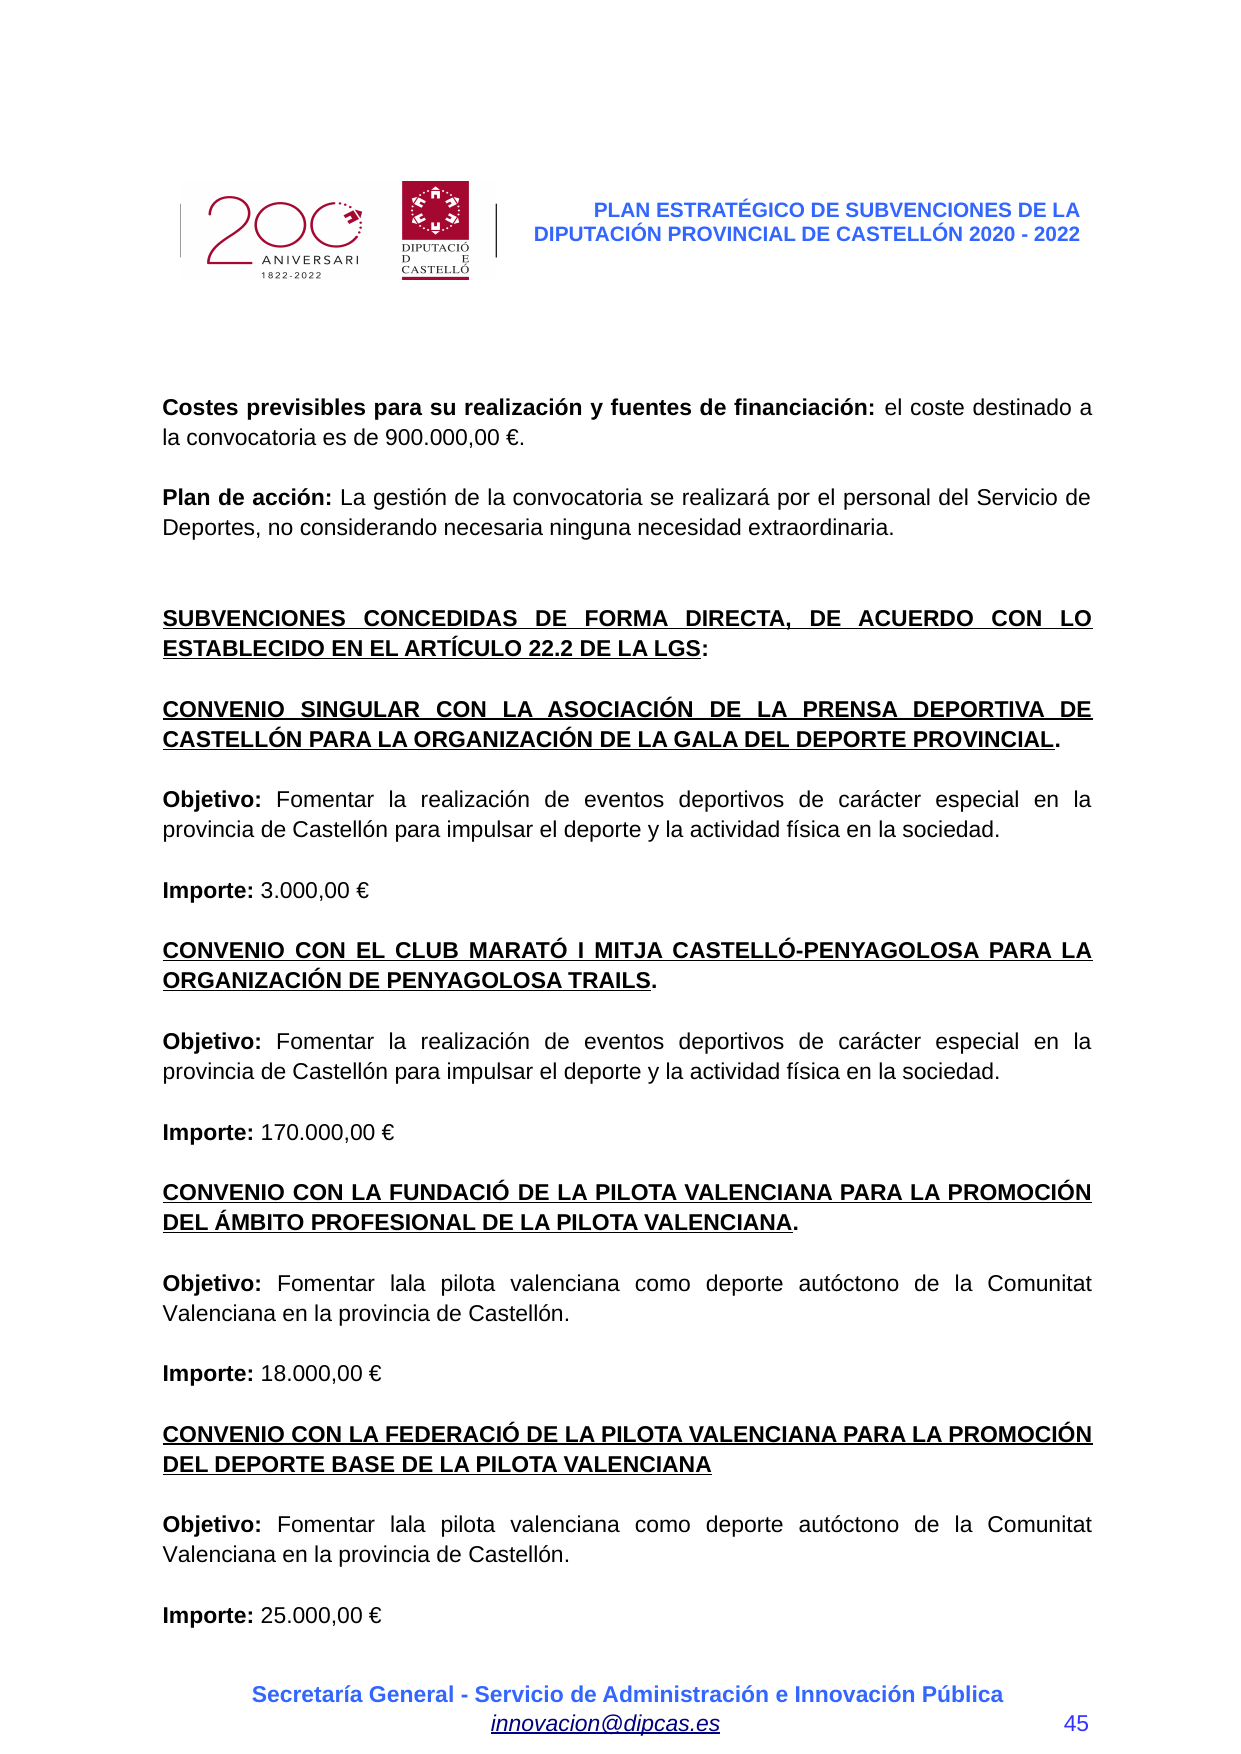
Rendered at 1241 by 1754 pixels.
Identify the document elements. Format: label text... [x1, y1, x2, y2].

text ORGANIZACIÓN DE PENYAGOLOSA TRAILS. [162, 961, 1092, 994]
text Importe: 170.000,00 € [162, 1118, 1092, 1145]
text Importe: 25.000,00 € [162, 1602, 1092, 1628]
text CASTELLÓN PARA LA ORGANIZACIÓN DE LA GALA DEL DEPORTE PROVINCIAL. [162, 719, 1092, 752]
text Importe: 3.000,00 € [162, 877, 1092, 903]
text CONVENIO CON LA FEDERACIÓ DE LA PILOTA VALENCIANA PARA LA PROMOCIÓN [162, 1421, 1092, 1443]
text Plan de acción: La gestión de la convocatoria se realizará por el personal del Servicio de Deportes, no considerando necesaria ninguna necesidad extraordinaria. [162, 484, 1092, 541]
text CONVENIO SINGULAR CON LA ASOCIACIÓN DE LA PRENSA DEPORTIVA DE [162, 696, 1092, 718]
text DEL ÁMBITO PROFESIONAL DE LA PILOTA VALENCIANA. [162, 1203, 1092, 1235]
text Objetivo: Fomentar lala pilota valenciana como deporte autóctono de la Comunitat Valenciana en la provincia de Castellón. [162, 1269, 1092, 1326]
text CONVENIO CON LA FUNDACIÓ DE LA PILOTA VALENCIANA PARA LA PROMOCIÓN [162, 1179, 1092, 1202]
text Importe: 18.000,00 € [162, 1360, 1092, 1386]
text ESTABLECIDO EN EL ARTÍCULO 22.2 DE LA LGS: [162, 629, 1092, 661]
text DEL DEPORTE BASE DE LA PILOTA VALENCIANA [162, 1444, 1092, 1477]
text SUBVENCIONES CONCEDIDAS DE FORMA DIRECTA, DE ACUERDO CON LO [162, 605, 1092, 628]
text Objetivo: Fomentar la realización de eventos deportivos de carácter especial en la provincia de Castellón para impulsar el deporte y la actividad física en la sociedad. [162, 1028, 1092, 1084]
text Objetivo: Fomentar la realización de eventos deportivos de carácter especial en la provincia de Castellón para impulsar el deporte y la actividad física en la sociedad. [162, 786, 1092, 843]
picture [180, 181, 497, 280]
text Objetivo: Fomentar lala pilota valenciana como deporte autóctono de la Comunitat Valenciana en la provincia de Castellón. [162, 1511, 1092, 1568]
text CONVENIO CON EL CLUB MARATÓ I MITJA CASTELLÓ-PENYAGOLOSA PARA LA [162, 937, 1092, 960]
text Costes previsibles para su realización y fuentes de financiación: el coste destinado a la convocatoria es de 900.000,00 €. [162, 393, 1092, 450]
